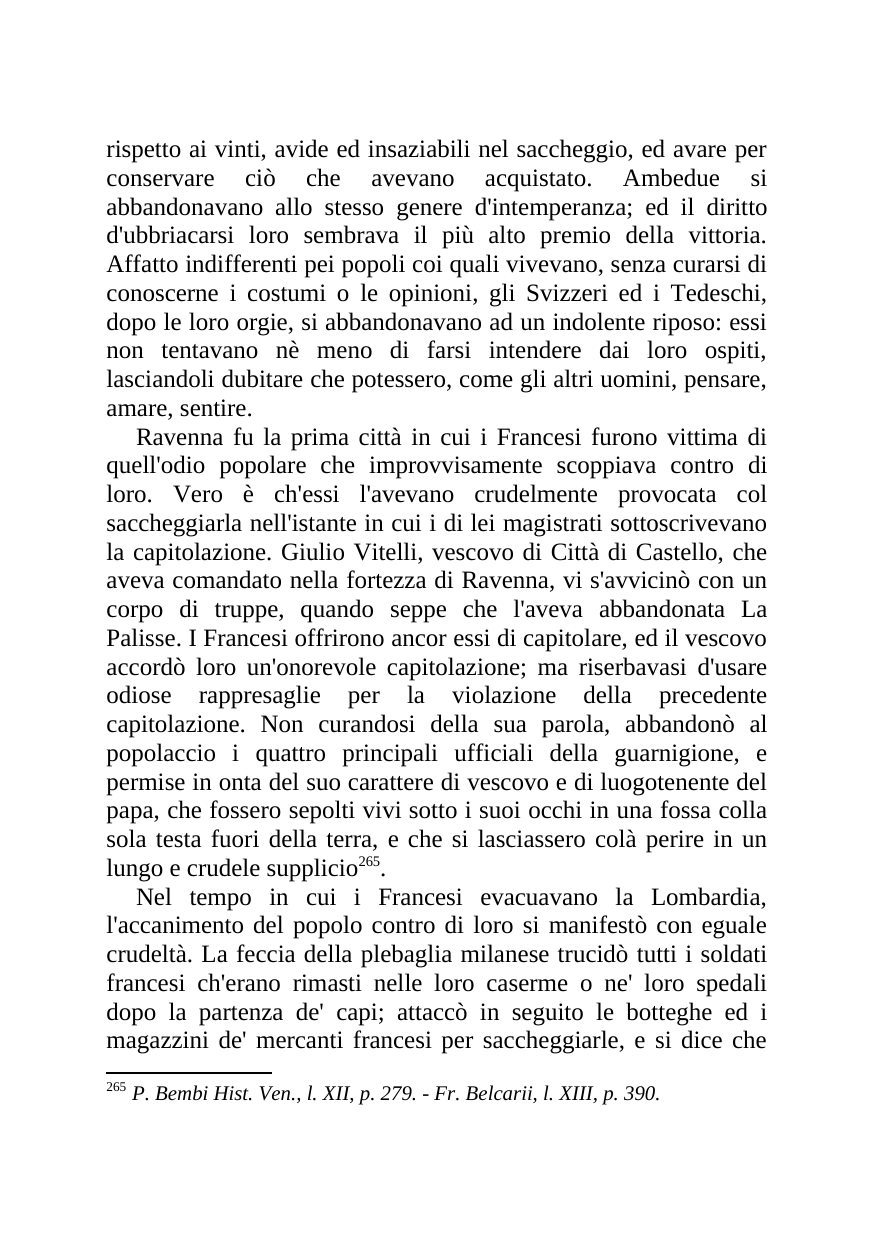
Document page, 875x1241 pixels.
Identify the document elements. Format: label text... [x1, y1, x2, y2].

text Ravenna fu la prima città in cui i Francesi furono vittima di quell'odio popolare che improvvisamente scoppiava contro di loro. Vero è ch'essi l'avevano crudelmente provocata col saccheggiarla nell'istante in cui i di lei magistrati sottoscrivevano la capitolazione. Giulio Vitelli, vescovo di Città di Castello, che aveva comandato nella fortezza di Ravenna, vi s'avvicinò con un corpo di truppe, quando seppe che l'aveva abbandonata La Palisse. I Francesi offrirono ancor essi di capitolare, ed il vescovo accordò loro un'onorevole capitolazione; ma riserbavasi d'usare odiose rappresaglie per la violazione della precedente capitolazione. Non curandosi della sua parola, abbandonò al popolaccio i quattro principali ufficiali della guarnigione, e permise in onta del suo carattere di vescovo e di luogotenente del papa, che fossero sepolti vivi sotto i suoi occhi in una fossa colla sola testa fuori della terra, e che si lasciassero colà perire in un lungo e crudele supplicio. [106, 422, 768, 882]
text P. Bembi Hist. Ven., l. XII, p. 279. - Fr. Belcarii, l. XIII, p. 390. [106, 1079, 768, 1105]
text rispetto ai vinti, avide ed insaziabili nel saccheggio, ed avare per conservare ciò che avevano acquistato. Ambedue si abbandonavano allo stesso genere d'intemperanza; ed il diritto d'ubbriacarsi loro sembrava il più alto premio della vittoria. Affatto indifferenti pei popoli coi quali vivevano, senza curarsi di conoscerne i costumi o le opinioni, gli Svizzeri ed i Tedeschi, dopo le loro orgie, si abbandonavano ad un indolente riposo: essi non tentavano nè meno di farsi intendere dai loro ospiti, lasciandoli dubitare che potessero, come gli altri uomini, pensare, amare, sentire. [106, 134, 768, 422]
text Nel tempo in cui i Francesi evacuavano la Lombardia, l'accanimento del popolo contro di loro si manifestò con eguale crudeltà. La feccia della plebaglia milanese trucidò tutti i soldati francesi ch'erano rimasti nelle loro caserme o ne' loro spedali dopo la partenza de' capi; attaccò in seguito le botteghe ed i magazzini de' mercanti francesi per saccheggiarle, e si dice che [106, 882, 768, 1054]
